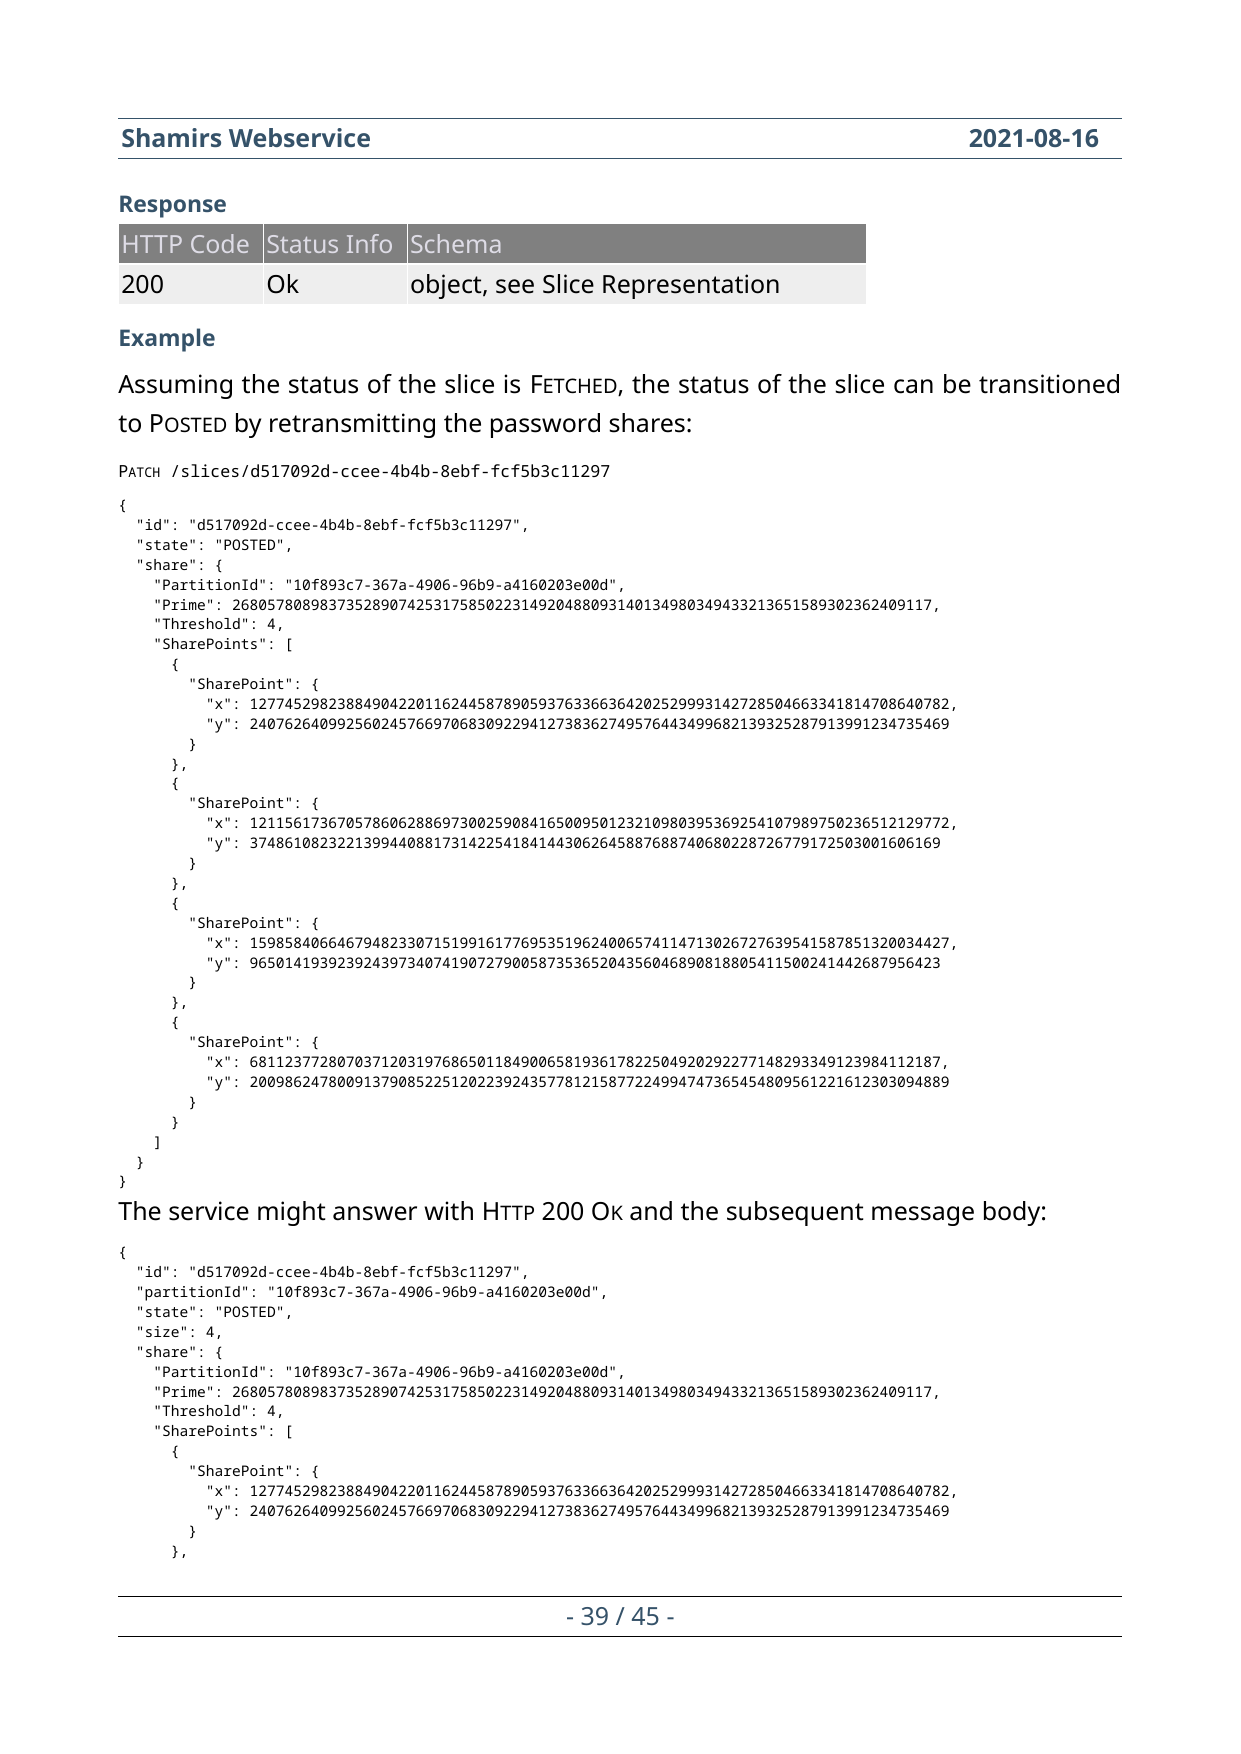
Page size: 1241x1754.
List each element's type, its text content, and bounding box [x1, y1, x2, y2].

text } [118, 972, 1122, 992]
text }, [118, 753, 1122, 773]
text "share": { [118, 554, 1122, 574]
text "Prime": 26805780898373528907425317585022314920488093140134980349433213651589302362409117, [118, 1381, 1122, 1401]
table_header HTTP Code [119, 224, 263, 263]
text ] [118, 1131, 1122, 1151]
text { [118, 495, 1122, 515]
text "x": 12115617367057860628869730025908416500950123210980395369254107989750236512129772, [118, 813, 1122, 833]
table_cell Ok [264, 265, 407, 304]
text } [118, 733, 1122, 753]
text }, [118, 1541, 1122, 1560]
text }, [118, 992, 1122, 1012]
text "x": 6811237728070371203197686501184900658193617822504920292277148293349123984112187, [118, 1052, 1122, 1072]
text Patch /slices/d517092d-ccee-4b4b-8ebf-fcf5b3c11297 [118, 460, 1122, 483]
text Response [118, 188, 1122, 219]
text "SharePoints": [ [118, 634, 1122, 654]
text "state": "POSTED", [118, 534, 1122, 554]
text "SharePoint": { [118, 793, 1122, 813]
text } [118, 853, 1122, 873]
text } [118, 1171, 1122, 1191]
text Assuming the status of the slice is Fetched, the status of the slice can be transitioned to Posted by retransmitting the password shares: [118, 367, 1122, 440]
text "SharePoint": { [118, 1032, 1122, 1052]
text "y": 9650141939239243973407419072790058735365204356046890818805411500241442687956423 [118, 952, 1122, 972]
text "partitionId": "10f893c7-367a-4906-96b9-a4160203e00d", [118, 1282, 1122, 1302]
table_header Schema [408, 224, 866, 263]
text { [118, 773, 1122, 793]
text "PartitionId": "10f893c7-367a-4906-96b9-a4160203e00d", [118, 1361, 1122, 1381]
text "y": 24076264099256024576697068309229412738362749576443499682139325287913991234735469 [118, 1501, 1122, 1521]
text Example [118, 322, 1122, 353]
table_header Status Info [264, 224, 407, 263]
text } [118, 1112, 1122, 1131]
text } [118, 1151, 1122, 1171]
text "Threshold": 4, [118, 614, 1122, 634]
text "SharePoints": [ [118, 1421, 1122, 1441]
text "x": 15985840664679482330715199161776953519624006574114713026727639541587851320034427, [118, 932, 1122, 952]
text } [118, 1092, 1122, 1112]
text { [118, 654, 1122, 674]
text "state": "POSTED", [118, 1302, 1122, 1322]
text "size": 4, [118, 1322, 1122, 1342]
text "PartitionId": "10f893c7-367a-4906-96b9-a4160203e00d", [118, 574, 1122, 594]
text "share": { [118, 1342, 1122, 1361]
text "x": 12774529823884904220116244587890593763366364202529993142728504663341814708640782, [118, 1481, 1122, 1501]
text "y": 20098624780091379085225120223924357781215877224994747365454809561221612303094889 [118, 1072, 1122, 1092]
text { [118, 1441, 1122, 1461]
text "y": 3748610823221399440881731422541841443062645887688740680228726779172503001606169 [118, 833, 1122, 853]
table_cell 200 [119, 265, 263, 304]
text "id": "d517092d-ccee-4b4b-8ebf-fcf5b3c11297", [118, 1262, 1122, 1282]
text "Prime": 26805780898373528907425317585022314920488093140134980349433213651589302362409117, [118, 594, 1122, 614]
text "SharePoint": { [118, 913, 1122, 932]
text "SharePoint": { [118, 674, 1122, 694]
text { [118, 1012, 1122, 1032]
text "id": "d517092d-ccee-4b4b-8ebf-fcf5b3c11297", [118, 515, 1122, 534]
text "x": 12774529823884904220116244587890593763366364202529993142728504663341814708640782, [118, 694, 1122, 714]
table_cell object, see Slice Representation [408, 265, 866, 304]
text { [118, 893, 1122, 913]
text } [118, 1521, 1122, 1541]
text The service might answer with Http 200 Ok and the subsequent message body: [118, 1194, 1122, 1228]
text "Threshold": 4, [118, 1401, 1122, 1421]
text { [118, 1242, 1122, 1262]
text }, [118, 873, 1122, 893]
text "y": 24076264099256024576697068309229412738362749576443499682139325287913991234735469 [118, 714, 1122, 733]
text "SharePoint": { [118, 1461, 1122, 1481]
